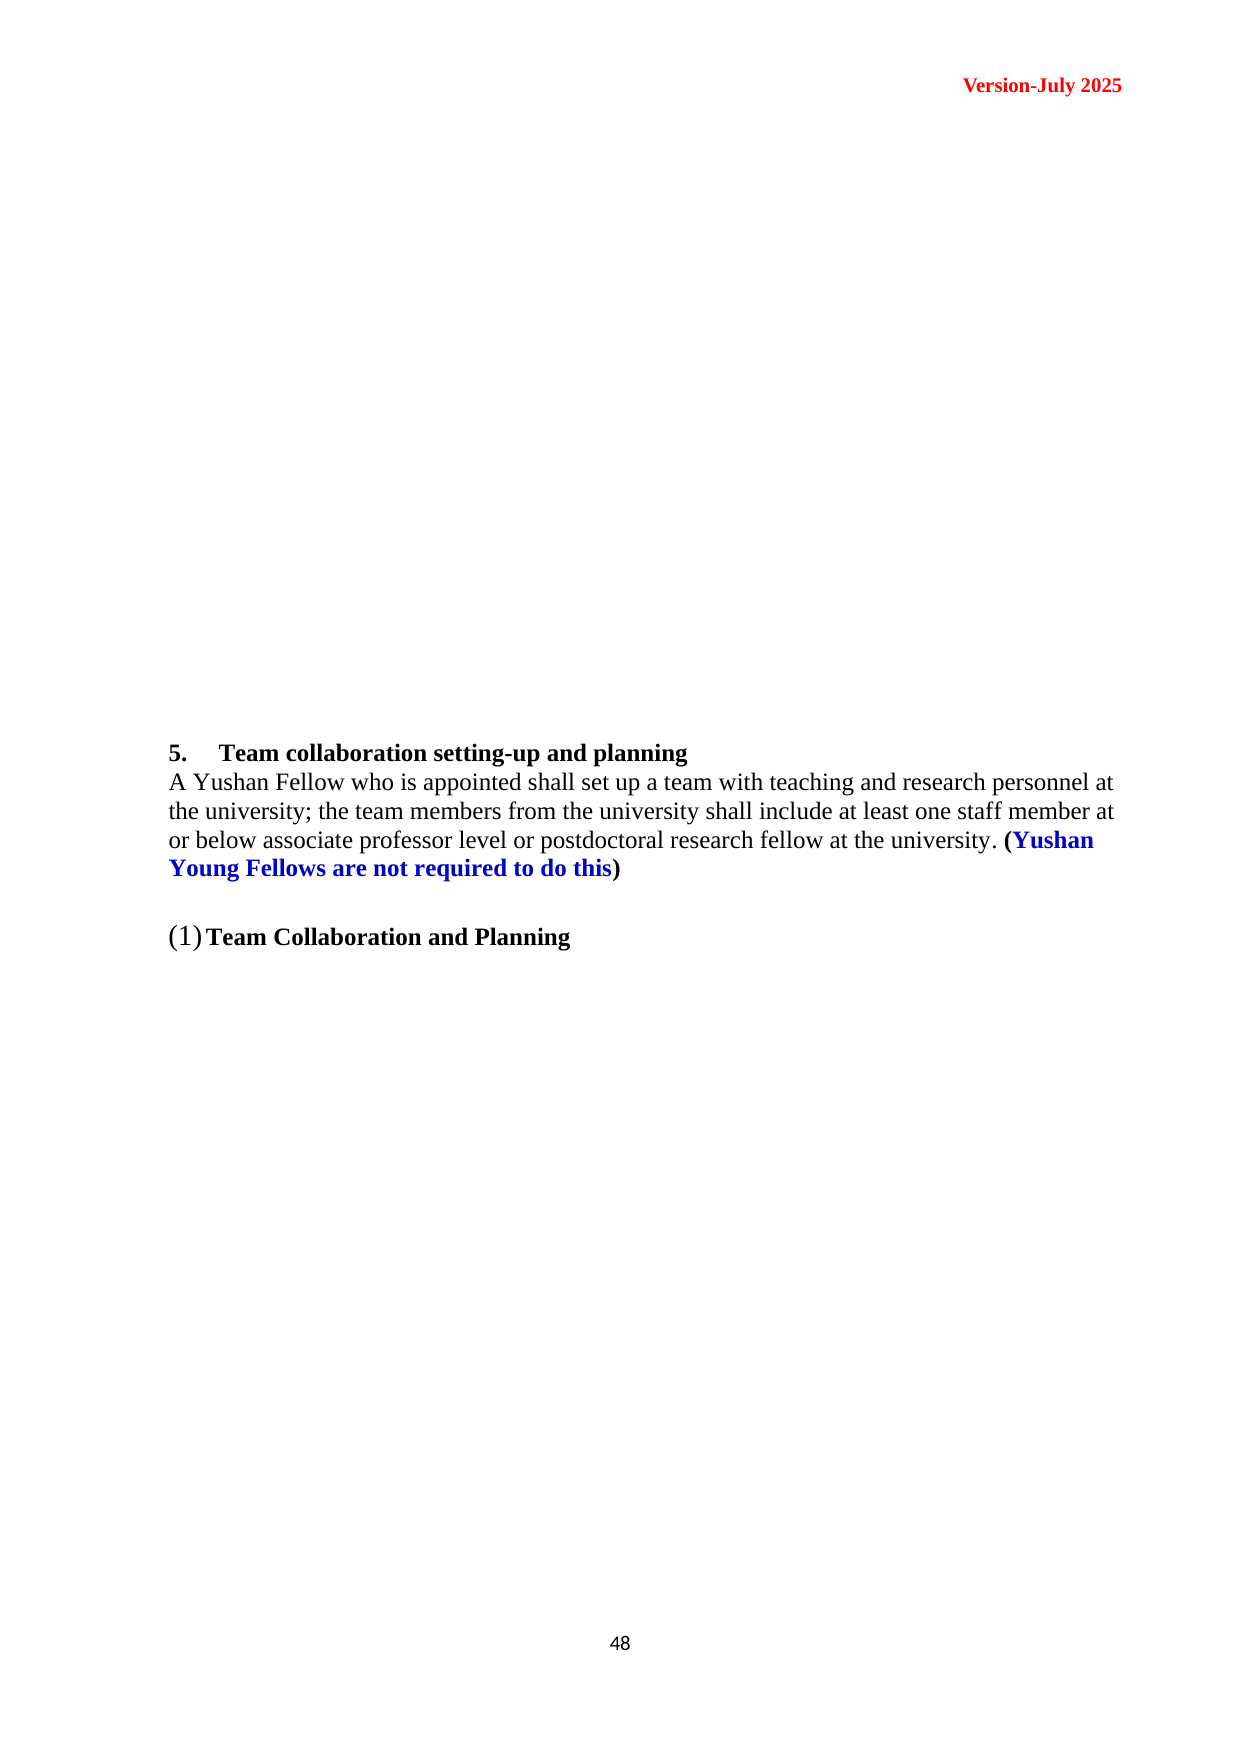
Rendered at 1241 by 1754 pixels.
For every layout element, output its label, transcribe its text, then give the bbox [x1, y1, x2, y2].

list Team collaboration setting-up and planning [168, 738, 1122, 767]
text A Yushan Fellow who is appointed shall set up a team with teaching and research personnel at the university; the team members from the university shall include at least one staff member at or below associate professor level or postdoctoral research fellow at the university. (Yushan Young Fellows are not required to do this) [168, 767, 1122, 882]
list Team Collaboration and Planning [168, 918, 1122, 951]
